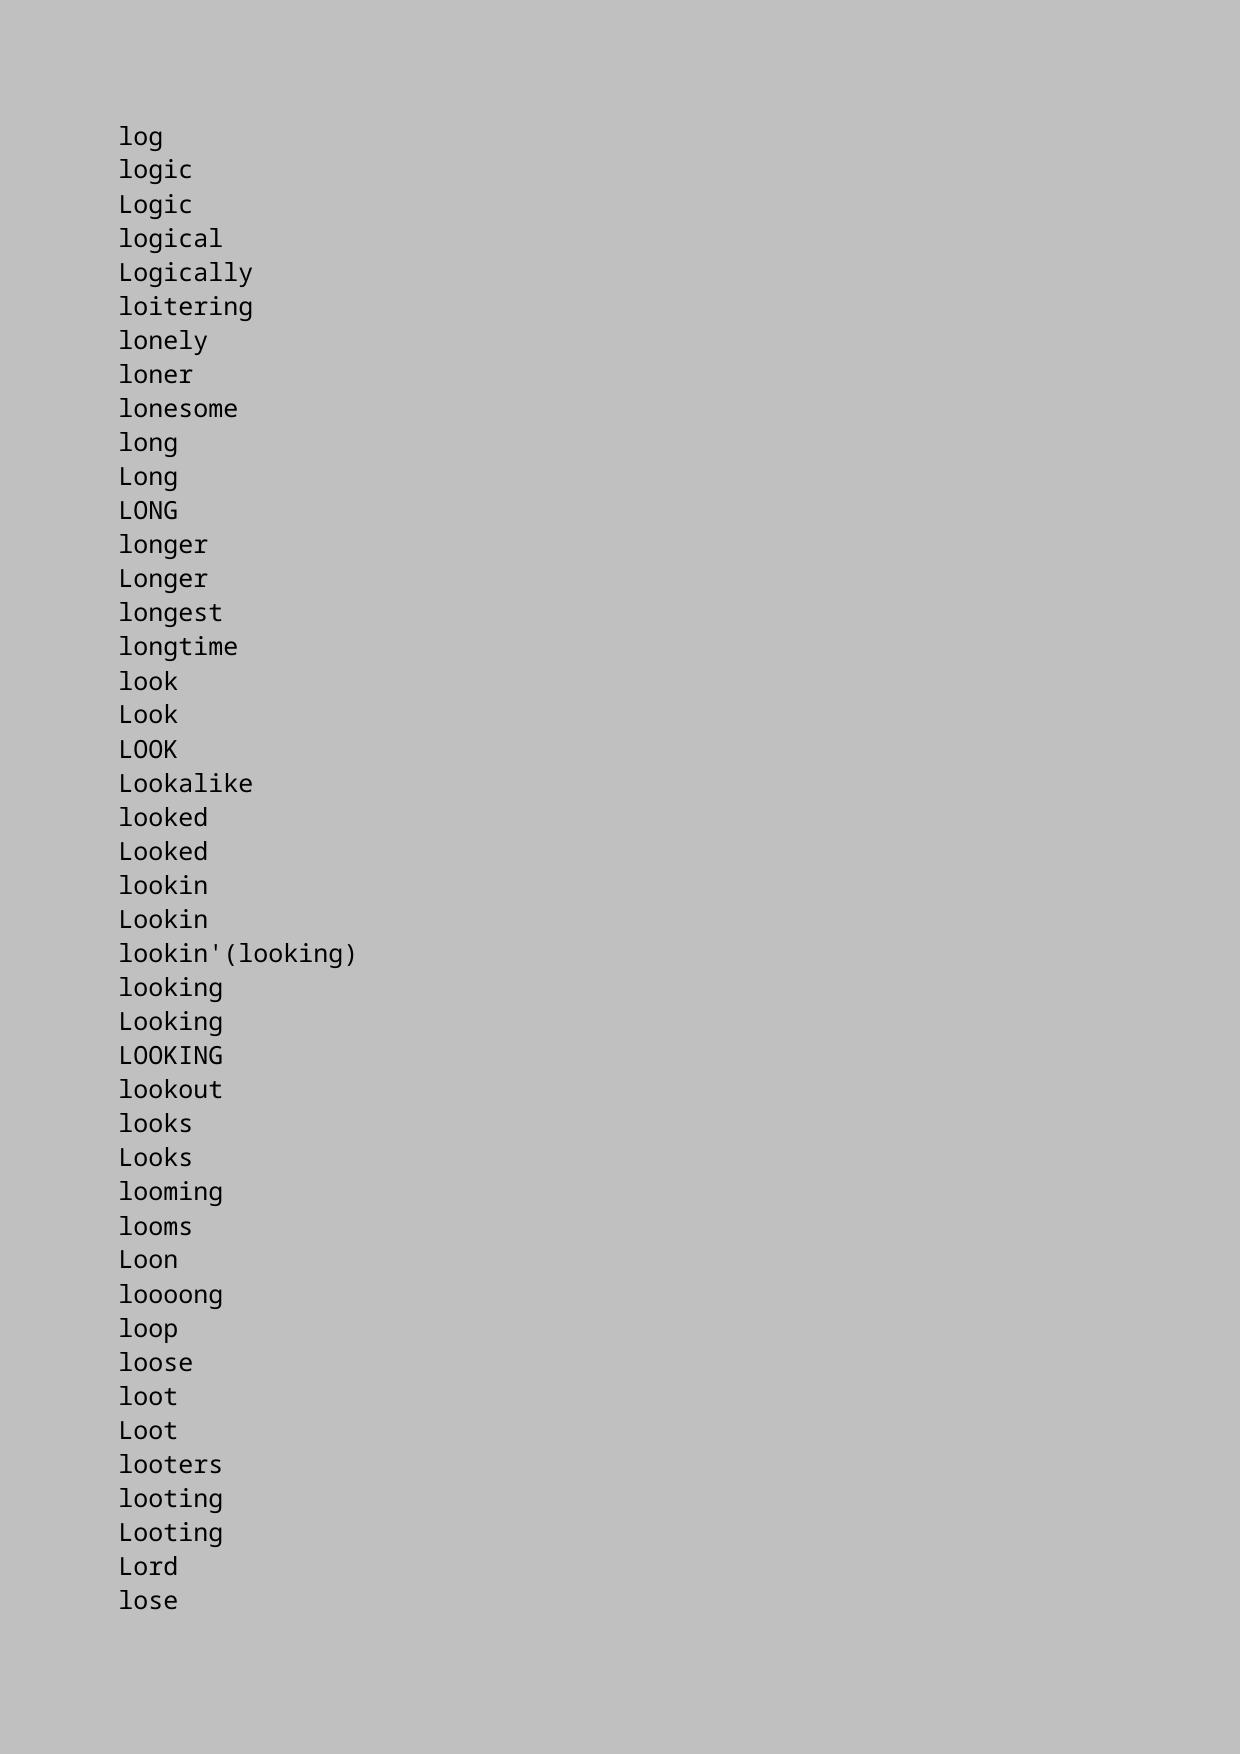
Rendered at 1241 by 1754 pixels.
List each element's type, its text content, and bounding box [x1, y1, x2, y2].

text LOOK [118, 731, 1122, 765]
text looms [118, 1208, 1122, 1242]
text logical [118, 220, 1122, 254]
text Looked [118, 833, 1122, 867]
text LOOKING [118, 1038, 1122, 1072]
text lonesome [118, 391, 1122, 425]
text looters [118, 1447, 1122, 1481]
text looked [118, 799, 1122, 833]
text loop [118, 1310, 1122, 1344]
text loitering [118, 288, 1122, 322]
text looking [118, 970, 1122, 1004]
text Logic [118, 186, 1122, 220]
text look [118, 663, 1122, 697]
text loot [118, 1378, 1122, 1412]
text log [118, 118, 1122, 152]
text Lord [118, 1549, 1122, 1583]
text lookin'(looking) [118, 936, 1122, 970]
text longtime [118, 629, 1122, 663]
text loner [118, 357, 1122, 391]
text LONG [118, 493, 1122, 527]
text Logically [118, 254, 1122, 288]
text Looks [118, 1140, 1122, 1174]
text lookout [118, 1072, 1122, 1106]
text Longer [118, 561, 1122, 595]
text loooong [118, 1276, 1122, 1310]
text looks [118, 1106, 1122, 1140]
text looming [118, 1174, 1122, 1208]
text lose [118, 1583, 1122, 1617]
text Looting [118, 1515, 1122, 1549]
text Lookalike [118, 765, 1122, 799]
text loose [118, 1344, 1122, 1378]
text lookin [118, 867, 1122, 902]
text Loot [118, 1412, 1122, 1447]
text lonely [118, 322, 1122, 357]
text Lookin [118, 902, 1122, 936]
text long [118, 425, 1122, 459]
text logic [118, 152, 1122, 186]
text longest [118, 595, 1122, 629]
text Loon [118, 1242, 1122, 1276]
text longer [118, 527, 1122, 561]
text Long [118, 459, 1122, 493]
text looting [118, 1481, 1122, 1515]
text Look [118, 697, 1122, 731]
text Looking [118, 1004, 1122, 1038]
